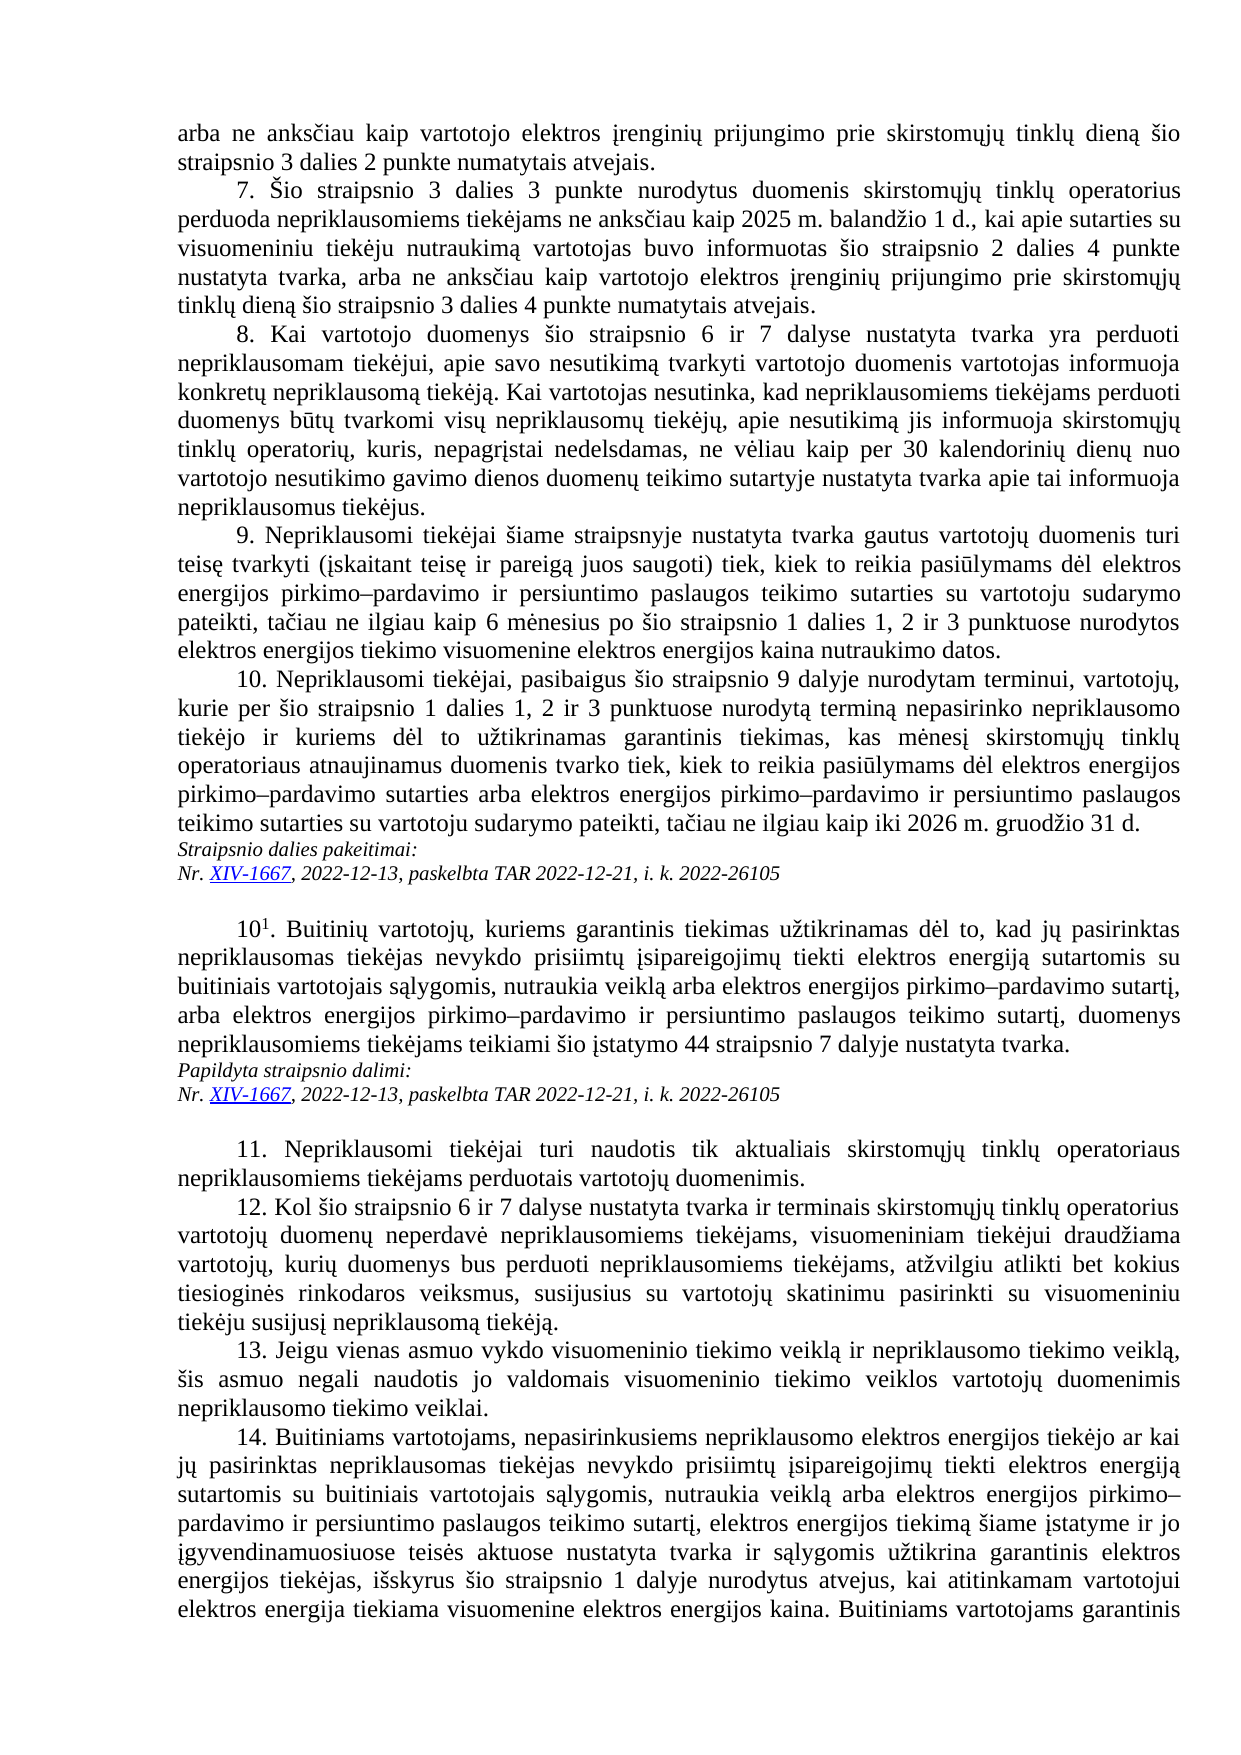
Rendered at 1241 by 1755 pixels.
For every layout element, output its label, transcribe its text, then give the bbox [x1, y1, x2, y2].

text 9. Nepriklausomi tiekėjai šiame straipsnyje nustatyta tvarka gautus vartotojų duomenis turi teisę tvarkyti (įskaitant teisę ir pareigą juos saugoti) tiek, kiek to reikia pasiūlymams dėl elektros energijos pirkimo–pardavimo ir persiuntimo paslaugos teikimo sutarties su vartotoju sudarymo pateikti, tačiau ne ilgiau kaip 6 mėnesius po šio straipsnio 1 dalies 1, 2 ir 3 punktuose nurodytos elektros energijos tiekimo visuomenine elektros energijos kaina nutraukimo datos. [177, 521, 1181, 664]
text 8. Kai vartotojo duomenys šio straipsnio 6 ir 7 dalyse nustatyta tvarka yra perduoti nepriklausomam tiekėjui, apie savo nesutikimą tvarkyti vartotojo duomenis vartotojas informuoja konkretų nepriklausomą tiekėją. Kai vartotojas nesutinka, kad nepriklausomiems tiekėjams perduoti duomenys būtų tvarkomi visų nepriklausomų tiekėjų, apie nesutikimą jis informuoja skirstomųjų tinklų operatorių, kuris, nepagrįstai nedelsdamas, ne vėliau kaip per 30 kalendorinių dienų nuo vartotojo nesutikimo gavimo dienos duomenų teikimo sutartyje nustatyta tvarka apie tai informuoja nepriklausomus tiekėjus. [177, 319, 1181, 521]
text 13. Jeigu vienas asmuo vykdo visuomeninio tiekimo veiklą ir nepriklausomo tiekimo veiklą, šis asmuo negali naudotis jo valdomais visuomeninio tiekimo veiklos vartotojų duomenimis nepriklausomo tiekimo veiklai. [177, 1336, 1181, 1422]
text 14. Buitiniams vartotojams, nepasirinkusiems nepriklausomo elektros energijos tiekėjo ar kai jų pasirinktas nepriklausomas tiekėjas nevykdo prisiimtų įsipareigojimų tiekti elektros energiją sutartomis su buitiniais vartotojais sąlygomis, nutraukia veiklą arba elektros energijos pirkimo–pardavimo ir persiuntimo paslaugos teikimo sutartį, elektros energijos tiekimą šiame įstatyme ir jo įgyvendinamuosiuose teisės aktuose nustatyta tvarka ir sąlygomis užtikrina garantinis elektros energijos tiekėjas, išskyrus šio straipsnio 1 dalyje nurodytus atvejus, kai atitinkamam vartotojui elektros energija tiekiama visuomenine elektros energijos kaina. Buitiniams vartotojams garantinis [177, 1422, 1181, 1623]
text 10. Nepriklausomi tiekėjai, pasibaigus šio straipsnio 9 dalyje nurodytam terminui, vartotojų, kurie per šio straipsnio 1 dalies 1, 2 ir 3 punktuose nurodytą terminą nepasirinko nepriklausomo tiekėjo ir kuriems dėl to užtikrinamas garantinis tiekimas, kas mėnesį skirstomųjų tinklų operatoriaus atnaujinamus duomenis tvarko tiek, kiek to reikia pasiūlymams dėl elektros energijos pirkimo–pardavimo sutarties arba elektros energijos pirkimo–pardavimo ir persiuntimo paslaugos teikimo sutarties su vartotoju sudarymo pateikti, tačiau ne ilgiau kaip iki 2026 m. gruodžio 31 d. [177, 664, 1181, 837]
text Papildyta straipsnio dalimi: [177, 1057, 1181, 1082]
text 11. Nepriklausomi tiekėjai turi naudotis tik aktualiais skirstomųjų tinklų operatoriaus nepriklausomiems tiekėjams perduotais vartotojų duomenimis. [177, 1134, 1181, 1192]
text Nr. XIV-1667, 2022-12-13, paskelbta TAR 2022-12-21, i. k. 2022-26105 [177, 1082, 1181, 1106]
text 101. Buitinių vartotojų, kuriems garantinis tiekimas užtikrinamas dėl to, kad jų pasirinktas nepriklausomas tiekėjas nevykdo prisiimtų įsipareigojimų tiekti elektros energiją sutartomis su buitiniais vartotojais sąlygomis, nutraukia veiklą arba elektros energijos pirkimo–pardavimo sutartį, arba elektros energijos pirkimo–pardavimo ir persiuntimo paslaugos teikimo sutartį, duomenys nepriklausomiems tiekėjams teikiami šio įstatymo 44 straipsnio 7 dalyje nustatyta tvarka. [177, 914, 1181, 1057]
text 7. Šio straipsnio 3 dalies 3 punkte nurodytus duomenis skirstomųjų tinklų operatorius perduoda nepriklausomiems tiekėjams ne anksčiau kaip 2025 m. balandžio 1 d., kai apie sutarties su visuomeniniu tiekėju nutraukimą vartotojas buvo informuotas šio straipsnio 2 dalies 4 punkte nustatyta tvarka, arba ne anksčiau kaip vartotojo elektros įrenginių prijungimo prie skirstomųjų tinklų dieną šio straipsnio 3 dalies 4 punkte numatytais atvejais. [177, 176, 1181, 319]
text Nr. XIV-1667, 2022-12-13, paskelbta TAR 2022-12-21, i. k. 2022-26105 [177, 861, 1181, 885]
text arba ne anksčiau kaip vartotojo elektros įrenginių prijungimo prie skirstomųjų tinklų dieną šio straipsnio 3 dalies 2 punkte numatytais atvejais. [177, 118, 1181, 176]
text 12. Kol šio straipsnio 6 ir 7 dalyse nustatyta tvarka ir terminais skirstomųjų tinklų operatorius vartotojų duomenų neperdavė nepriklausomiems tiekėjams, visuomeniniam tiekėjui draudžiama vartotojų, kurių duomenys bus perduoti nepriklausomiems tiekėjams, atžvilgiu atlikti bet kokius tiesioginės rinkodaros veiksmus, susijusius su vartotojų skatinimu pasirinkti su visuomeniniu tiekėju susijusį nepriklausomą tiekėją. [177, 1192, 1181, 1336]
text Straipsnio dalies pakeitimai: [177, 837, 1181, 861]
